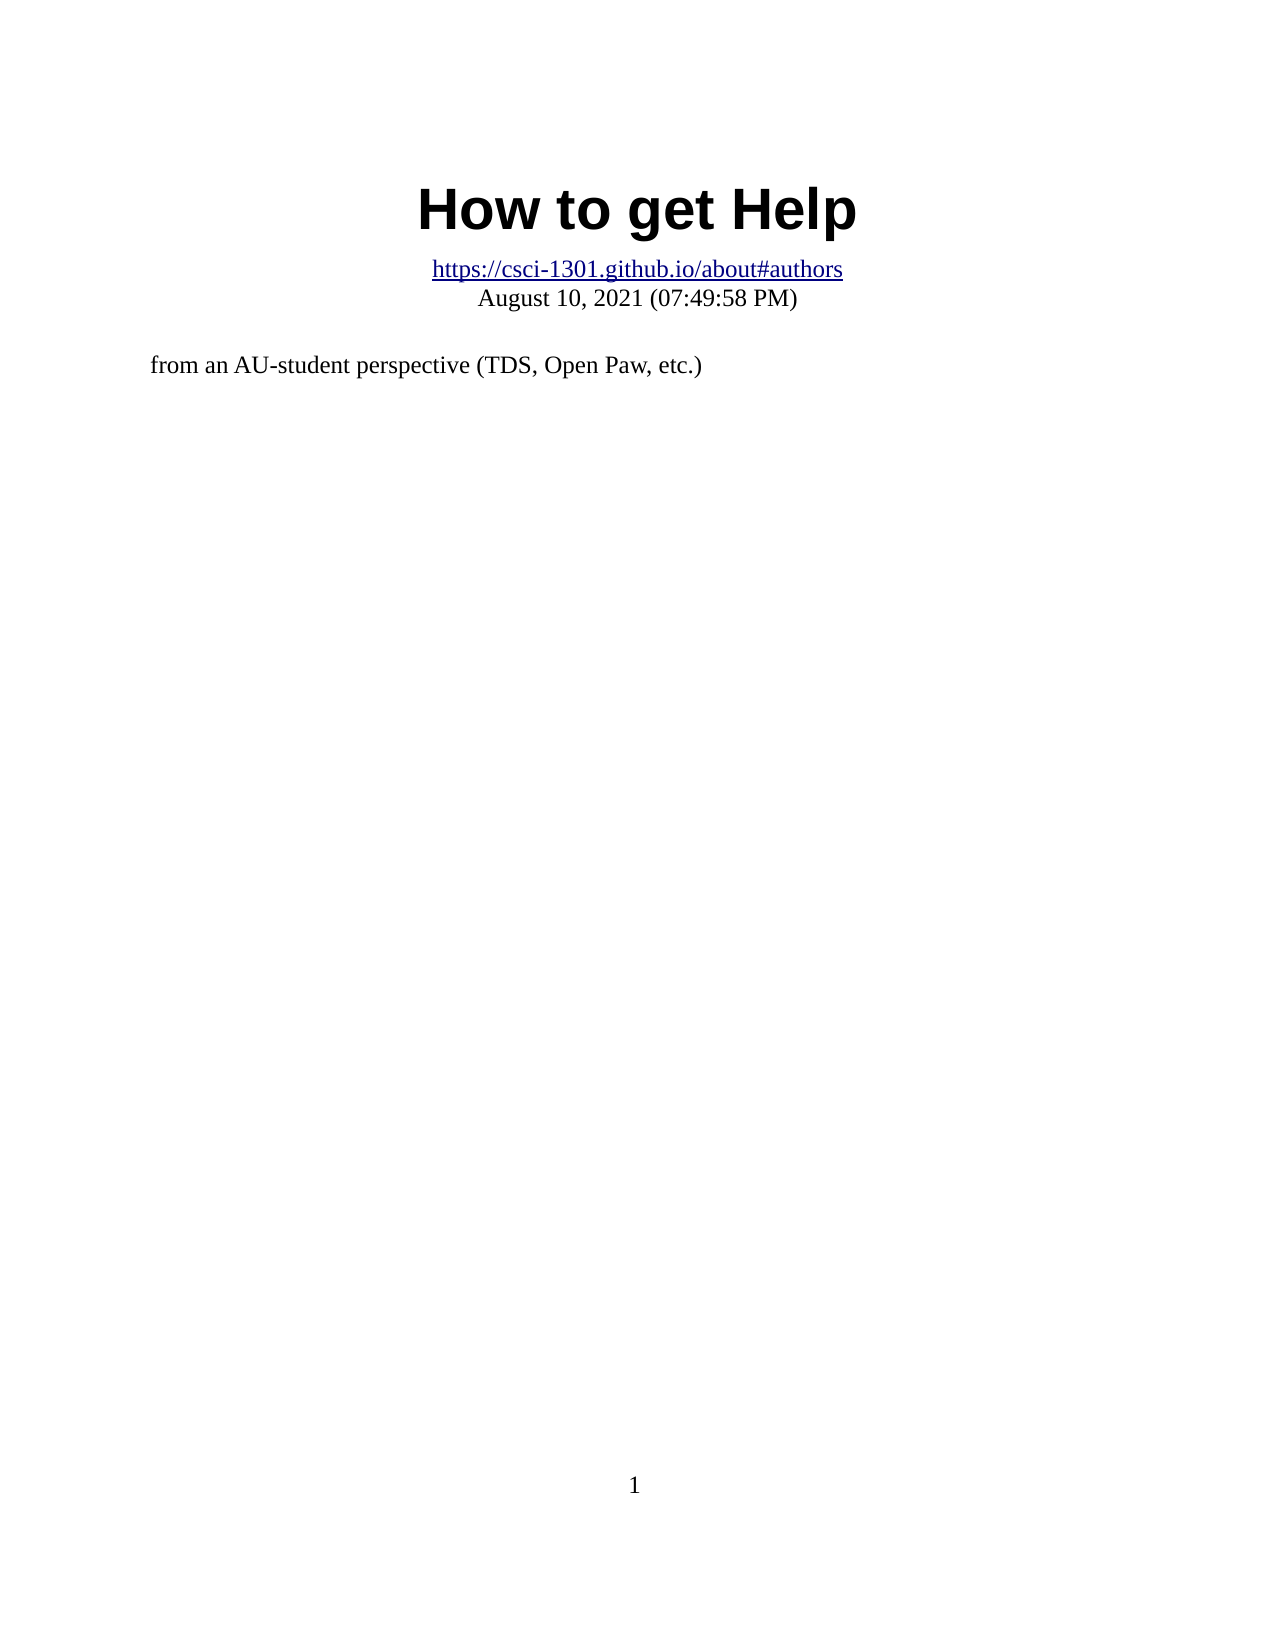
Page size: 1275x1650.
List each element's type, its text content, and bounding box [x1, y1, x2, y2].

text https://csci-1301.github.io/about#authors [150, 254, 1125, 283]
text from an AU-student perspective (TDS, Open Paw, etc.) [150, 350, 1125, 378]
text August 10, 2021 (07:49:58 PM) [150, 283, 1125, 312]
title How to get Help [150, 175, 1125, 242]
